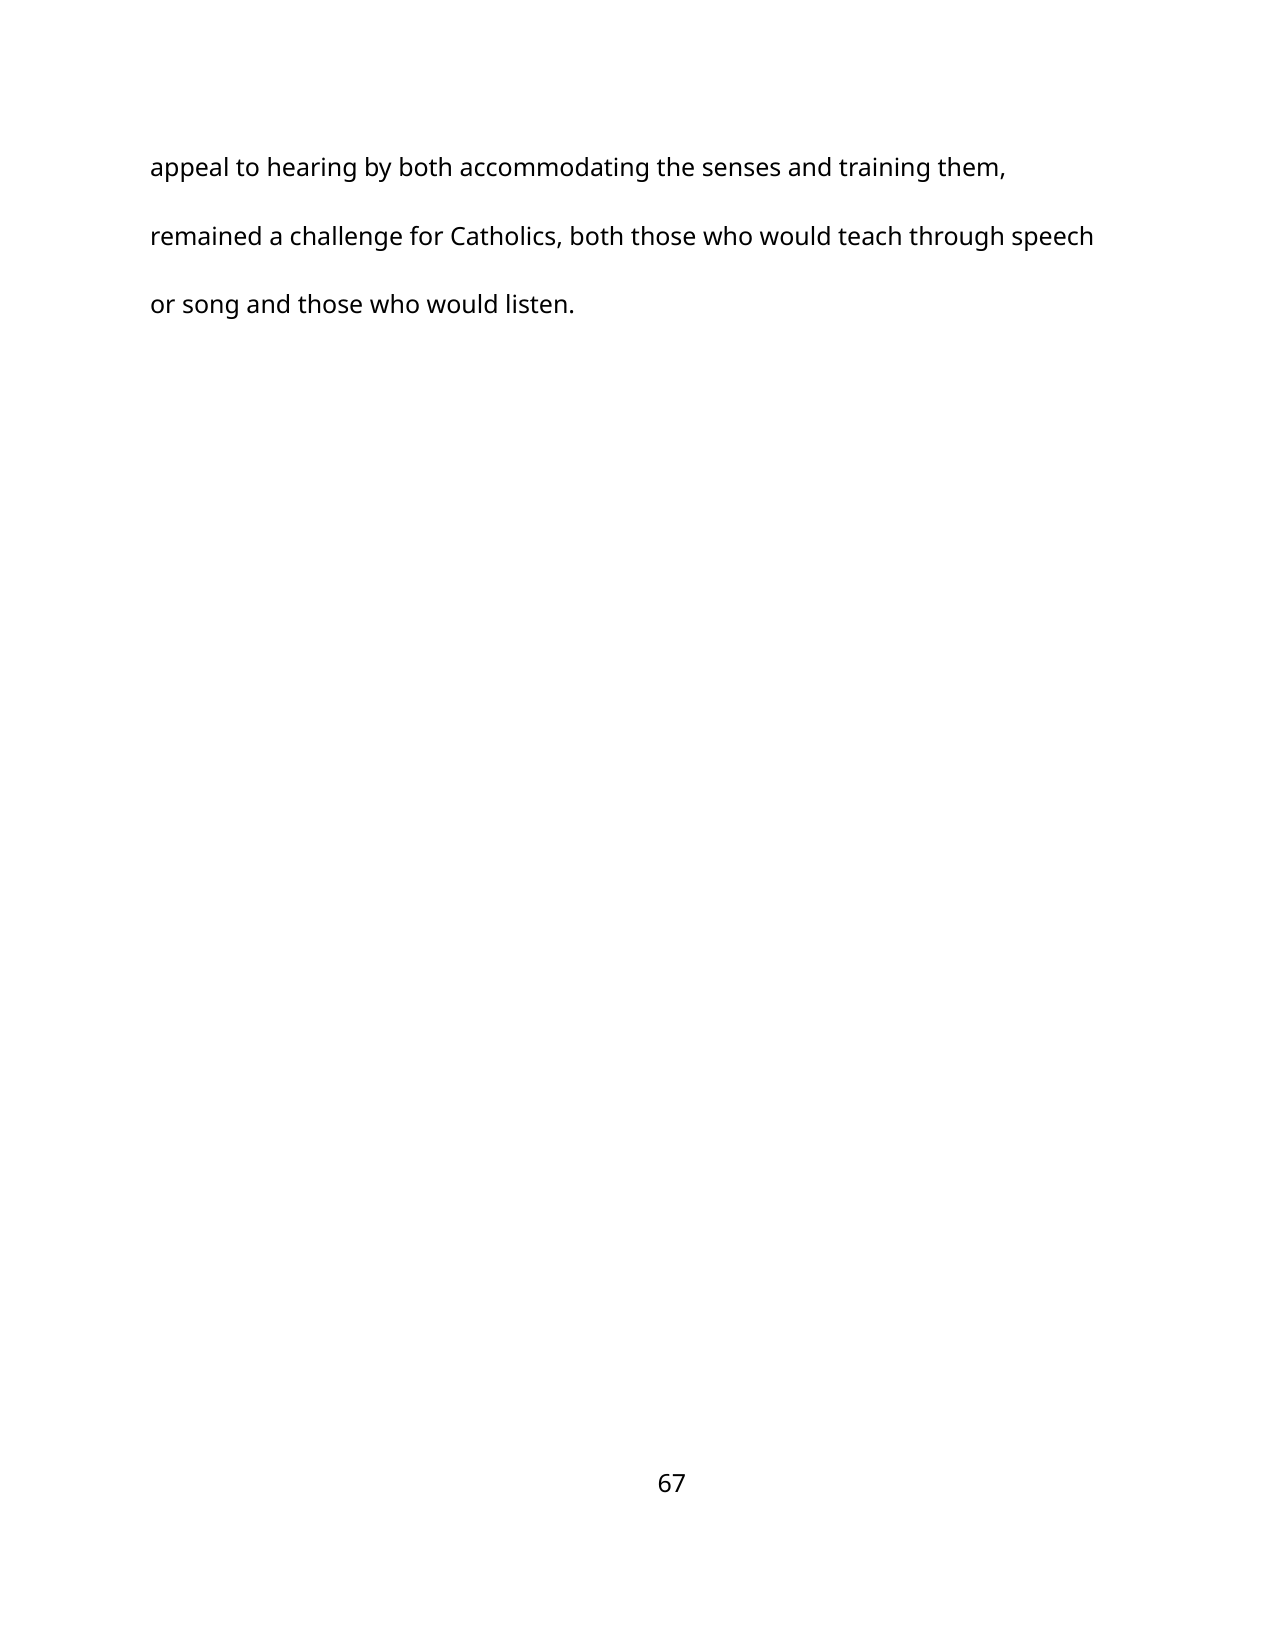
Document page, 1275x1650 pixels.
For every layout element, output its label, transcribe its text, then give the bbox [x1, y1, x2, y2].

text appeal to hearing by both accommodating the senses and training them, remained a challenge for Catholics, both those who would teach through speech or song and those who would listen. [150, 150, 1125, 320]
